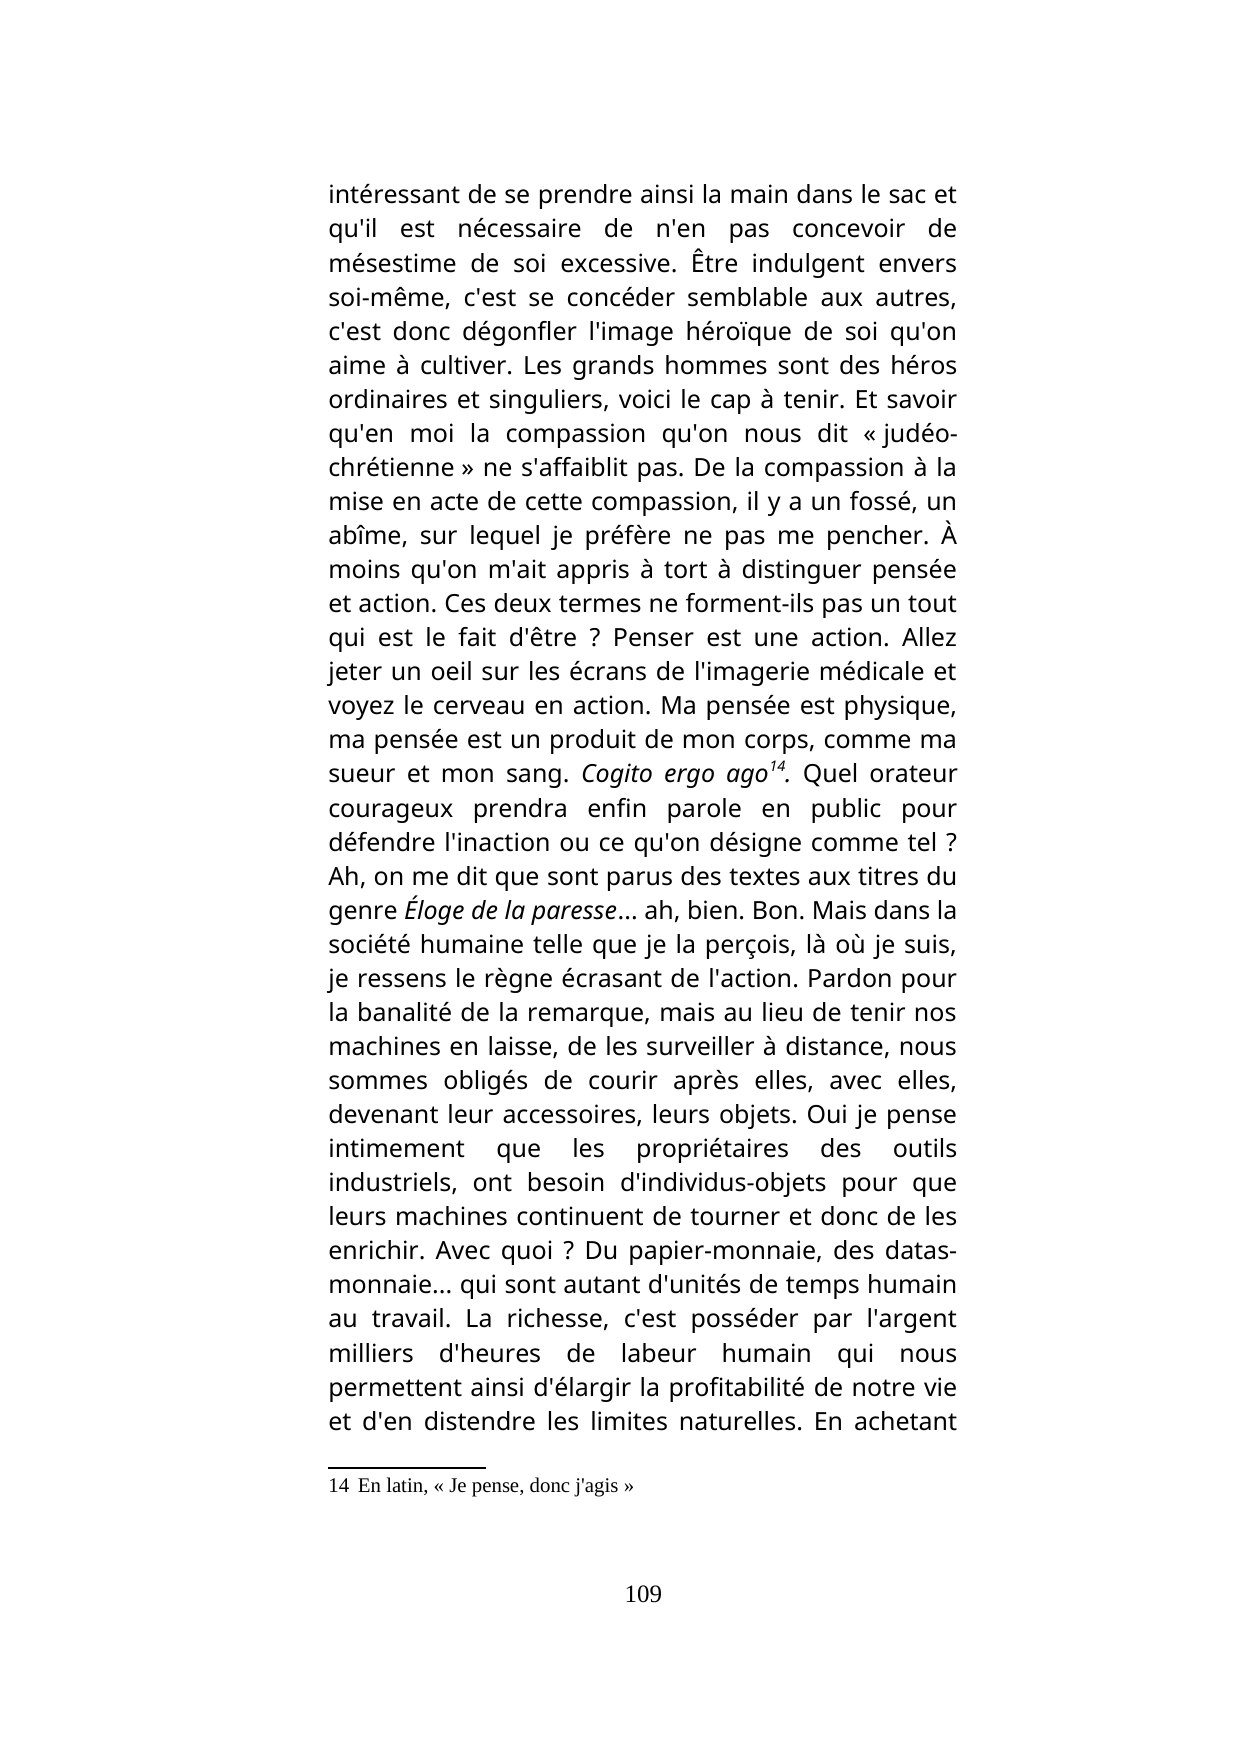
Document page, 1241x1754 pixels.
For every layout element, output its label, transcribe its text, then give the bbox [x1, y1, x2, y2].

text En latin, « Je pense, donc j'agis » [328, 1474, 958, 1497]
text intéressant de se prendre ainsi la main dans le sac et qu'il est nécessaire de n'en pas concevoir de mésestime de soi excessive. Être indulgent envers soi-même, c'est se concéder semblable aux autres, c'est donc dégonfler l'image héroïque de soi qu'on aime à cultiver. Les grands hommes sont des héros ordinaires et singuliers, voici le cap à tenir. Et savoir qu'en moi la compassion qu'on nous dit « judéo-chrétienne » ne s'affaiblit pas. De la compassion à la mise en acte de cette compassion, il y a un fossé, un abîme, sur lequel je préfère ne pas me pencher. À moins qu'on m'ait appris à tort à distinguer pensée et action. Ces deux termes ne forment-ils pas un tout qui est le fait d'être ? Penser est une action. Allez jeter un oeil sur les écrans de l'imagerie médicale et voyez le cerveau en action. Ma pensée est physique, ma pensée est un produit de mon corps, comme ma sueur et mon sang. Cogito ergo ago. Quel orateur courageux prendra enfin parole en public pour défendre l'inaction ou ce qu'on désigne comme tel ? Ah, on me dit que sont parus des textes aux titres du genre Éloge de la paresse... ah, bien. Bon. Mais dans la société humaine telle que je la perçois, là où je suis, je ressens le règne écrasant de l'action. Pardon pour la banalité de la remarque, mais au lieu de tenir nos machines en laisse, de les surveiller à distance, nous sommes obligés de courir après elles, avec elles, devenant leur accessoires, leurs objets. Oui je pense intimement que les propriétaires des outils industriels, ont besoin d'individus-objets pour que leurs machines continuent de tourner et donc de les enrichir. Avec quoi ? Du papier-monnaie, des datas-monnaie... qui sont autant d'unités de temps humain au travail. La richesse, c'est posséder par l'argent milliers d'heures de labeur humain qui nous permettent ainsi d'élargir la profitabilité de notre vie et d'en distendre les limites naturelles. En achetant [328, 177, 958, 1437]
